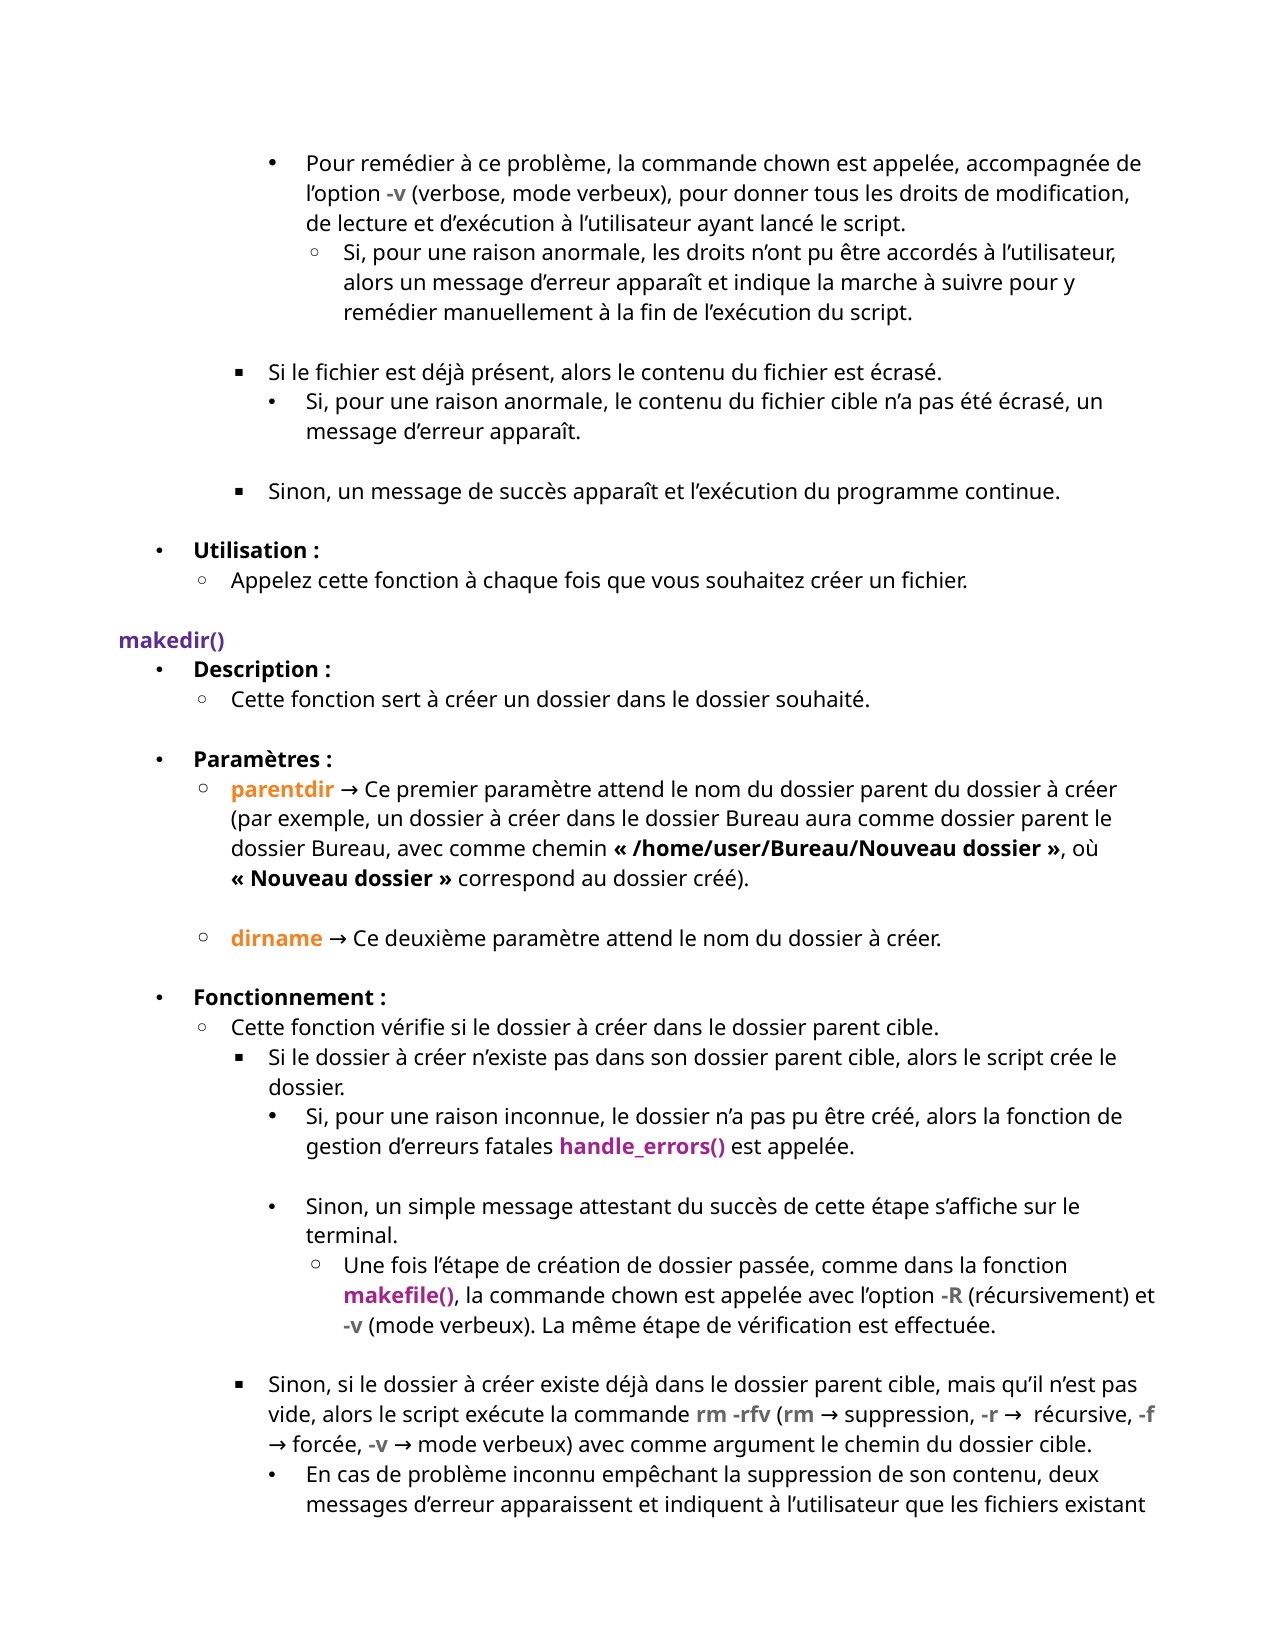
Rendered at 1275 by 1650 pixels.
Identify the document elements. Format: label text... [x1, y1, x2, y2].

list Sinon, un simple message attestant du succès de cette étape s’affiche sur le terminal. [268, 1191, 1157, 1250]
list Pour remédier à ce problème, la commande chown est appelée, accompagnée de l’option -v (verbose, mode verbeux), pour donner tous les droits de modification, de lecture et d’exécution à l’utilisateur ayant lancé le script. [268, 148, 1157, 237]
list Appelez cette fonction à chaque fois que vous souhaitez créer un fichier. [193, 565, 1157, 595]
list Cette fonction vérifie si le dossier à créer dans le dossier parent cible. [193, 1012, 1157, 1042]
list Si, pour une raison anormale, les droits n’ont pu être accordés à l’utilisateur, alors un message d’erreur apparaît et indique la marche à suivre pour y remédier manuellement à la fin de l’exécution du script. [306, 237, 1157, 327]
list Utilisation : [156, 535, 1157, 565]
list Paramètres : [156, 744, 1157, 773]
list Fonctionnement : [156, 982, 1157, 1012]
list Cette fonction sert à créer un dossier dans le dossier souhaité. [193, 684, 1157, 714]
list Une fois l’étape de création de dossier passée, comme dans la fonction makefile(), la commande chown est appelée avec l’option -R (récursivement) et -v (mode verbeux). La même étape de vérification est effectuée. [306, 1250, 1157, 1339]
list Si le dossier à créer n’existe pas dans son­ dossier parent cible, alors le script crée le dossier. [231, 1042, 1157, 1101]
list Si le fichier est déjà présent, alors le contenu du fichier est écrasé. [231, 356, 1157, 386]
list En cas de problème inconnu empêchant la suppression de son contenu, deux messages d’erreur apparaissent et indiquent à l’utilisateur que les fichiers existant [268, 1459, 1157, 1518]
list Sinon, si le dossier à créer existe déjà dans le dossier parent cible, mais qu’il n’est pas vide, alors le script exécute la commande rm -rfv (rm → suppression, -r → récursive, -f → forcée, -v → mode verbeux) avec comme argument le chemin du dossier cible. [231, 1369, 1157, 1459]
list Si, pour une raison anormale, le contenu du fichier cible n’a pas été écrasé, un message d’erreur apparaît. [268, 386, 1157, 446]
list dirname → Ce deuxième paramètre attend le nom du dossier à créer. [193, 922, 1157, 952]
list Si, pour une raison inconnue, le dossier n’a pas pu être créé, alors la fonction de gestion d’erreurs fatales handle_errors() est appelée. [268, 1101, 1157, 1161]
list Sinon, un message de succès apparaît et l’exécution du programme continue. [231, 476, 1157, 505]
text makedir() [118, 624, 1157, 654]
list parentdir → Ce premier paramètre attend le nom du dossier parent du dossier à créer (par exemple, un dossier à créer dans le dossier Bureau aura comme dossier parent le dossier Bureau, avec comme chemin « /home/user/Bureau/Nouveau dossier », où « Nouveau dossier » correspond au dossier créé). [193, 773, 1157, 893]
list Description : [156, 654, 1157, 684]
